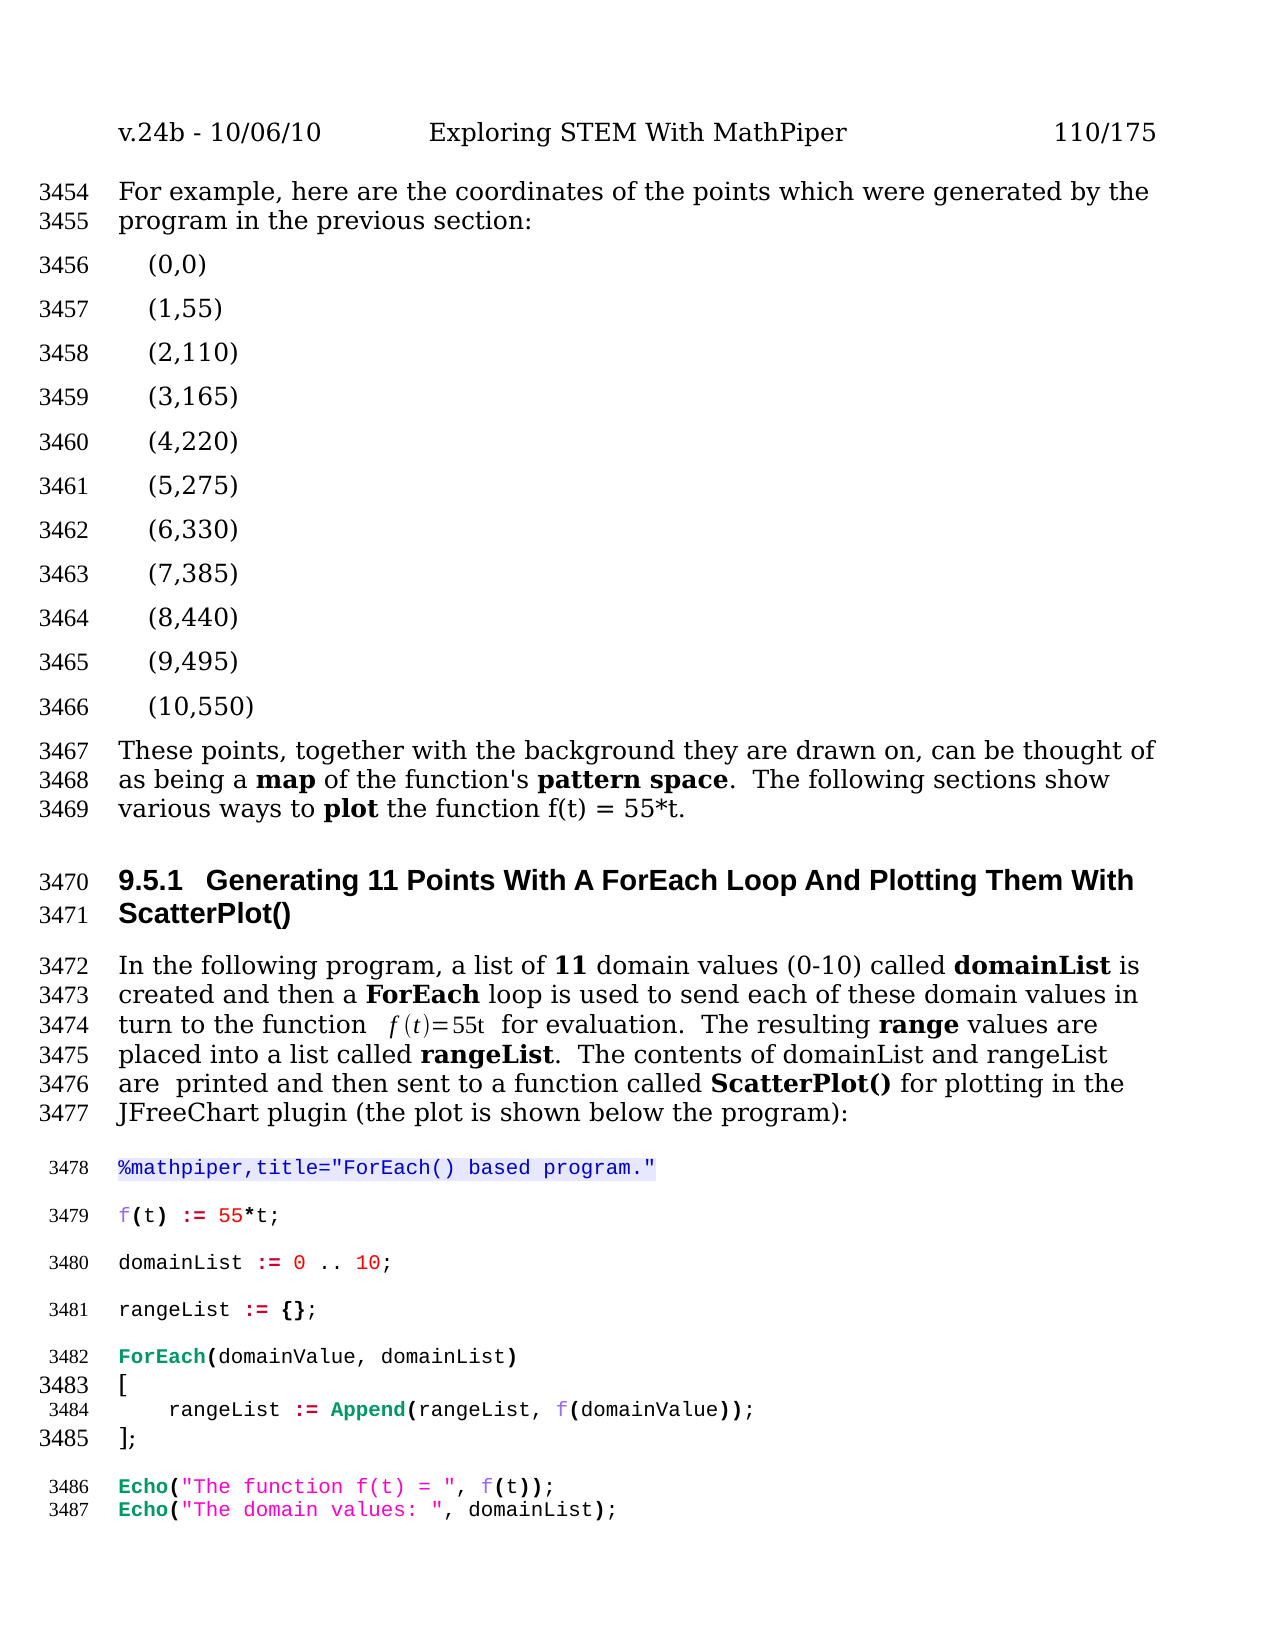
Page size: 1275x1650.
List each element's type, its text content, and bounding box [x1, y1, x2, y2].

text (0,0) [148, 250, 1157, 279]
text domainList := 0 .. 10; [118, 1252, 1157, 1276]
text (8,440) [148, 603, 1157, 633]
text Echo("The domain values: ", domainList); [118, 1499, 1157, 1523]
text (1,55) [148, 294, 1157, 323]
text (4,220) [148, 427, 1157, 456]
text Echo("The function f(t) = ", f(t)); [118, 1476, 1157, 1499]
text These points, together with the background they are drawn on, can be thought of as being a map of the function's pattern space. The following sections show various ways to plot the function f(t) = 55*t. [118, 736, 1157, 824]
text In the following program, a list of 11 domain values (0-10) called domainList is created and then a ForEach loop is used to send each of these domain values in turn to the functionfor evaluation. The resulting range values are placed into a list called rangeList. The contents of domainList and rangeList are printed and then sent to a function called ScatterPlot() for plotting in the JFreeChart plugin (the plot is shown below the program): [118, 951, 1157, 1128]
subtitle Generating 11 Points With A ForEach Loop And Plotting Them With ScatterPlot() [118, 863, 1157, 930]
text For example, here are the coordinates of the points which were generated by the program in the previous section: [118, 177, 1157, 235]
text f(t) := 55*t; [118, 1205, 1157, 1228]
text (6,330) [148, 515, 1157, 544]
text (2,110) [148, 338, 1157, 368]
text ForEach(domainValue, domainList) [118, 1347, 1157, 1370]
text (3,165) [148, 383, 1157, 412]
text (9,495) [148, 648, 1157, 677]
text (10,550) [148, 692, 1157, 721]
text ]; [118, 1423, 1157, 1452]
text (7,385) [148, 559, 1157, 588]
text %mathpiper,title="ForEach() based program." [118, 1157, 1157, 1181]
text rangeList := {}; [118, 1299, 1157, 1323]
text (5,275) [148, 471, 1157, 500]
text rangeList := Append(rangeList, f(domainValue)); [118, 1399, 1157, 1423]
text [ [118, 1370, 1157, 1399]
